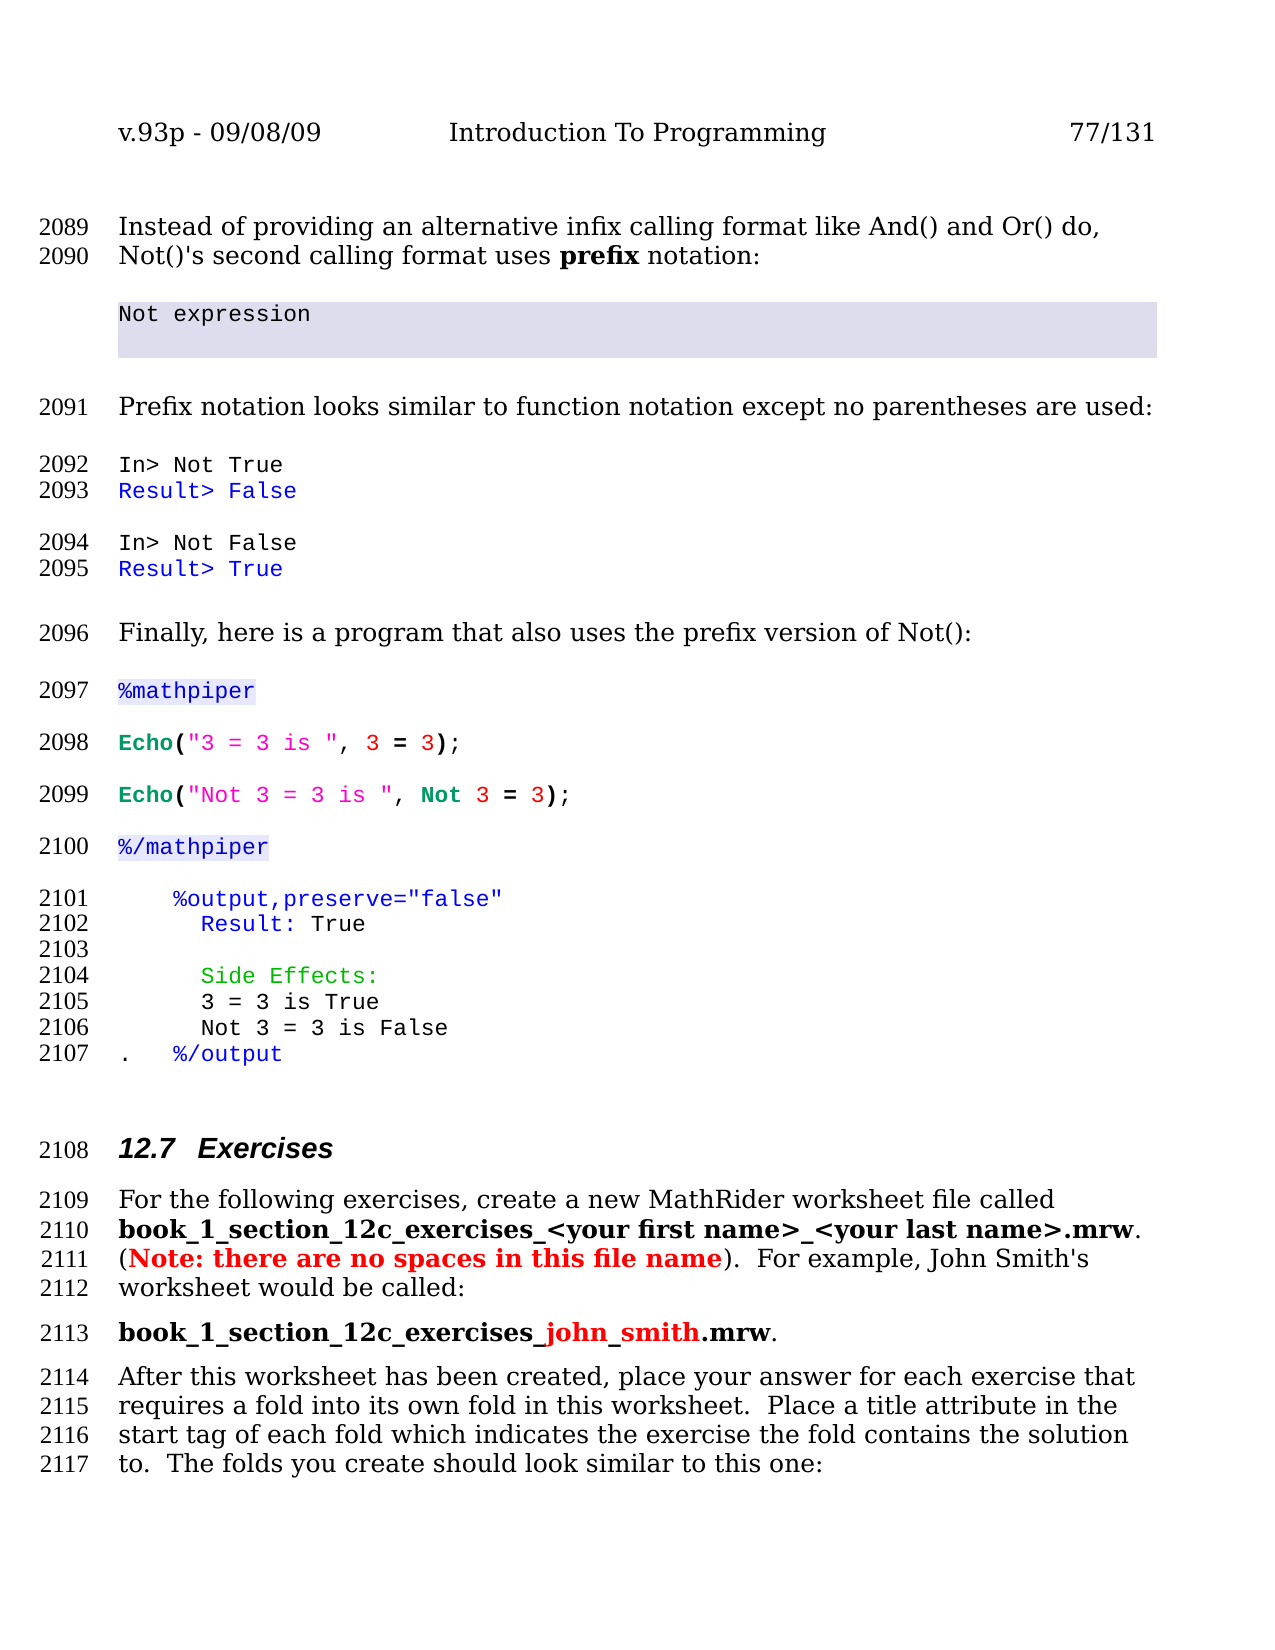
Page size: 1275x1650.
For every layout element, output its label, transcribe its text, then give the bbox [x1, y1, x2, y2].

text %output,preserve="false" [118, 887, 1157, 913]
text %mathpiper [118, 679, 1157, 705]
text For the following exercises, create a new MathRider worksheet file called book_1_section_12c_exercises_<your first name>_<your last name>.mrw. (Note: there are no spaces in this file name). For example, John Smith's worksheet would be called: [118, 1185, 1157, 1302]
text Side Effects: [118, 965, 1157, 991]
text Result> False [118, 479, 1157, 506]
text After this worksheet has been created, place your answer for each exercise that requires a fold into its own fold in this worksheet. Place a title attribute in the start tag of each fold which indicates the exercise the fold contains the solution to. The folds you create should look similar to this one: [118, 1362, 1157, 1478]
text Echo("Not 3 = 3 is ", Not 3 = 3); [118, 783, 1157, 809]
text %/mathpiper [118, 835, 1157, 861]
text Finally, here is a program that also uses the prefix version of Not(): [118, 618, 1157, 647]
text book_1_section_12c_exercises_john_smith.mrw. [118, 1317, 1157, 1347]
text Not 3 = 3 is False [118, 1017, 1157, 1042]
subtitle Exercises [118, 1131, 1157, 1164]
text 3 = 3 is True [118, 991, 1157, 1017]
text Echo("3 = 3 is ", 3 = 3); [118, 731, 1157, 757]
text Prefix notation looks similar to function notation except no parentheses are used: [118, 392, 1157, 422]
text . %/output [118, 1042, 1157, 1068]
text Result: True [118, 913, 1157, 939]
text Result> True [118, 557, 1157, 583]
text In> Not True [118, 454, 1157, 479]
table_header Not expression [118, 302, 1157, 358]
text Instead of providing an alternative infix calling format like And() and Or() do, Not()'s second calling format uses prefix notation: [118, 212, 1157, 270]
text In> Not False [118, 531, 1157, 557]
